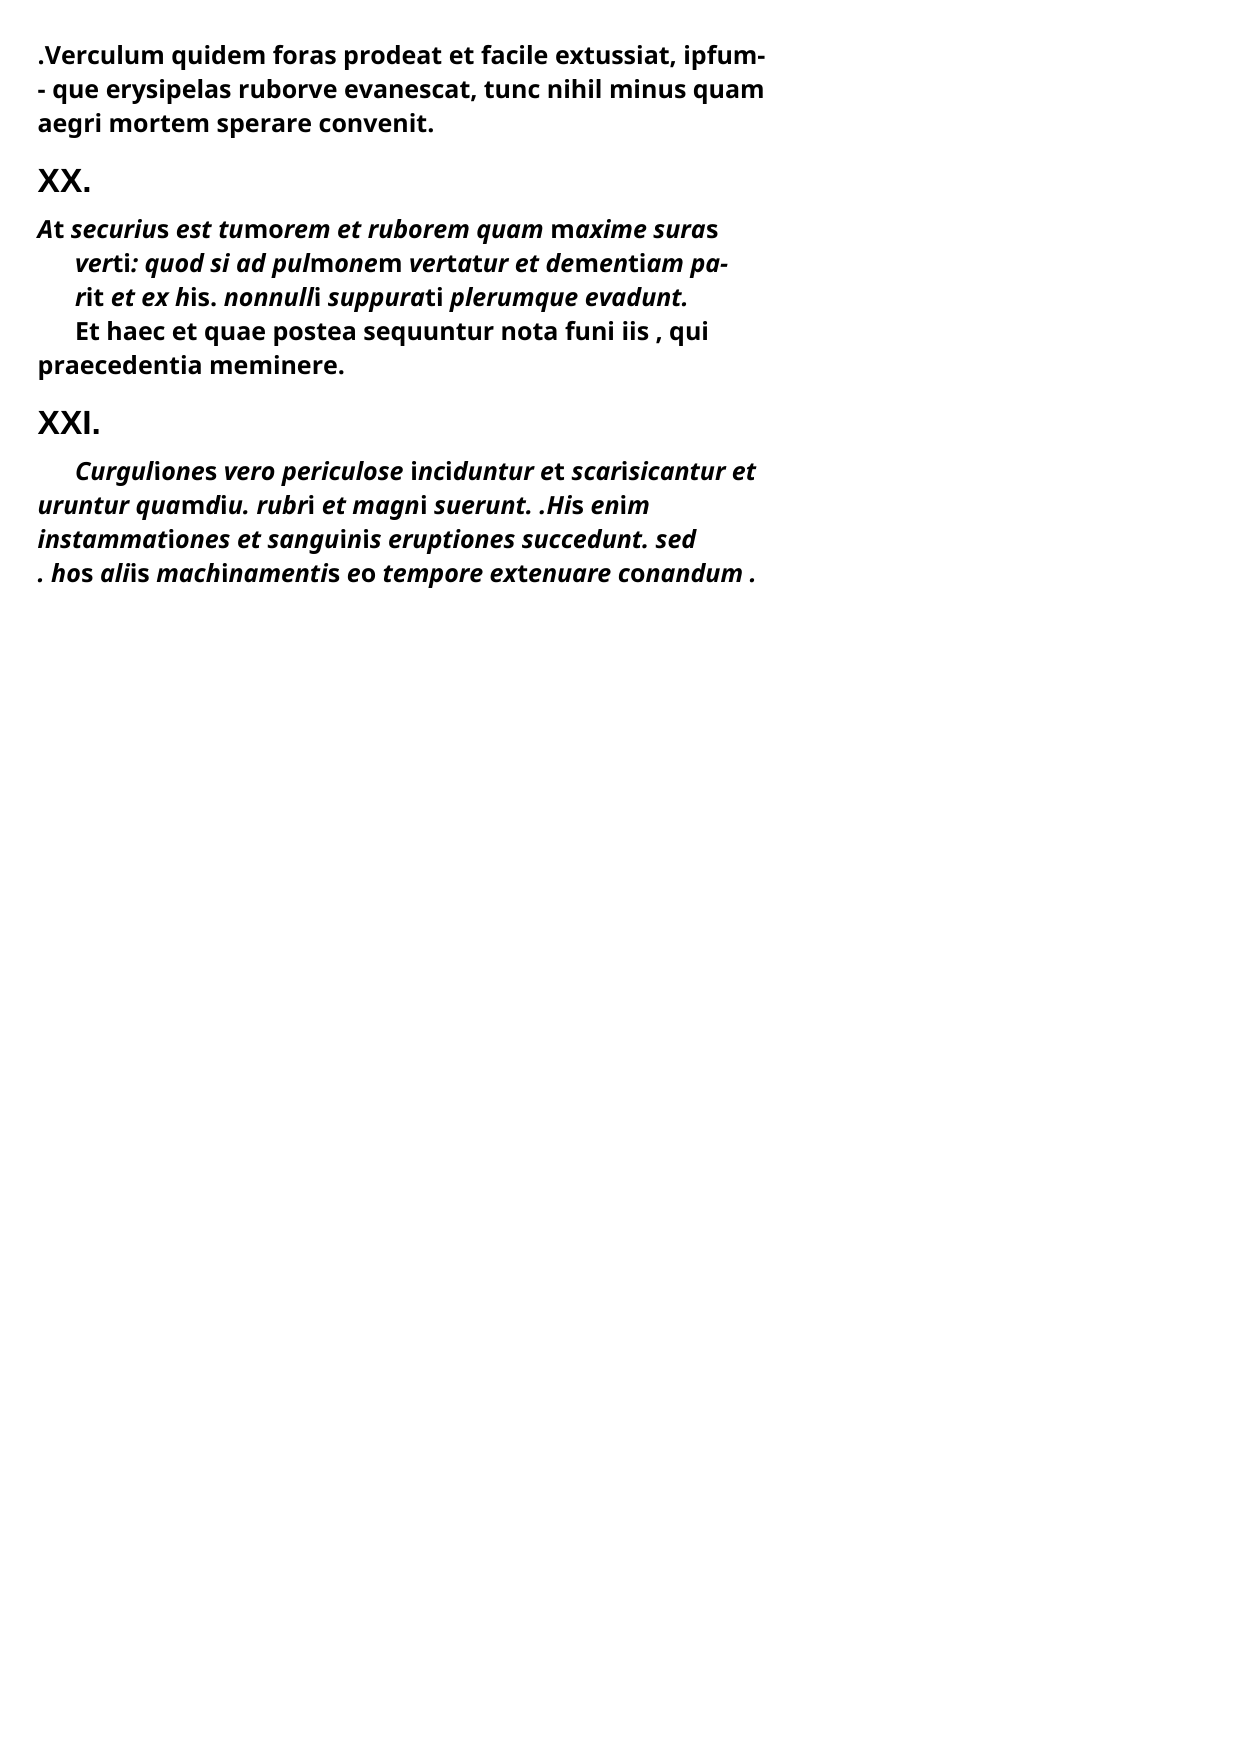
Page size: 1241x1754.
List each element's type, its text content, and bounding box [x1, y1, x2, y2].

text At securius est tumorem et ruborem quam maxime suras verti: quod si ad pulmonem vertatur et dementiam pa- rit et ex his. nonnulli suppurati plerumque evadunt. [37, 212, 1203, 314]
text Et haec et quae postea sequuntur nota funi iis , qui praecedentia meminere. [37, 314, 1203, 382]
subtitle XXI. [37, 403, 1203, 441]
text .Verculum quidem foras prodeat et facile extussiat, ipfum- - que erysipelas ruborve evanescat, tunc nihil minus quam aegri mortem sperare convenit. [37, 37, 1203, 140]
subtitle XX. [37, 161, 1203, 199]
text Curguliones vero periculose inciduntur et scarisicantur et uruntur quamdiu. rubri et magni suerunt. .His enim instammationes et sanguinis eruptiones succedunt. sed . hos aliis machinamentis eo tempore extenuare conandum . [37, 454, 1203, 590]
